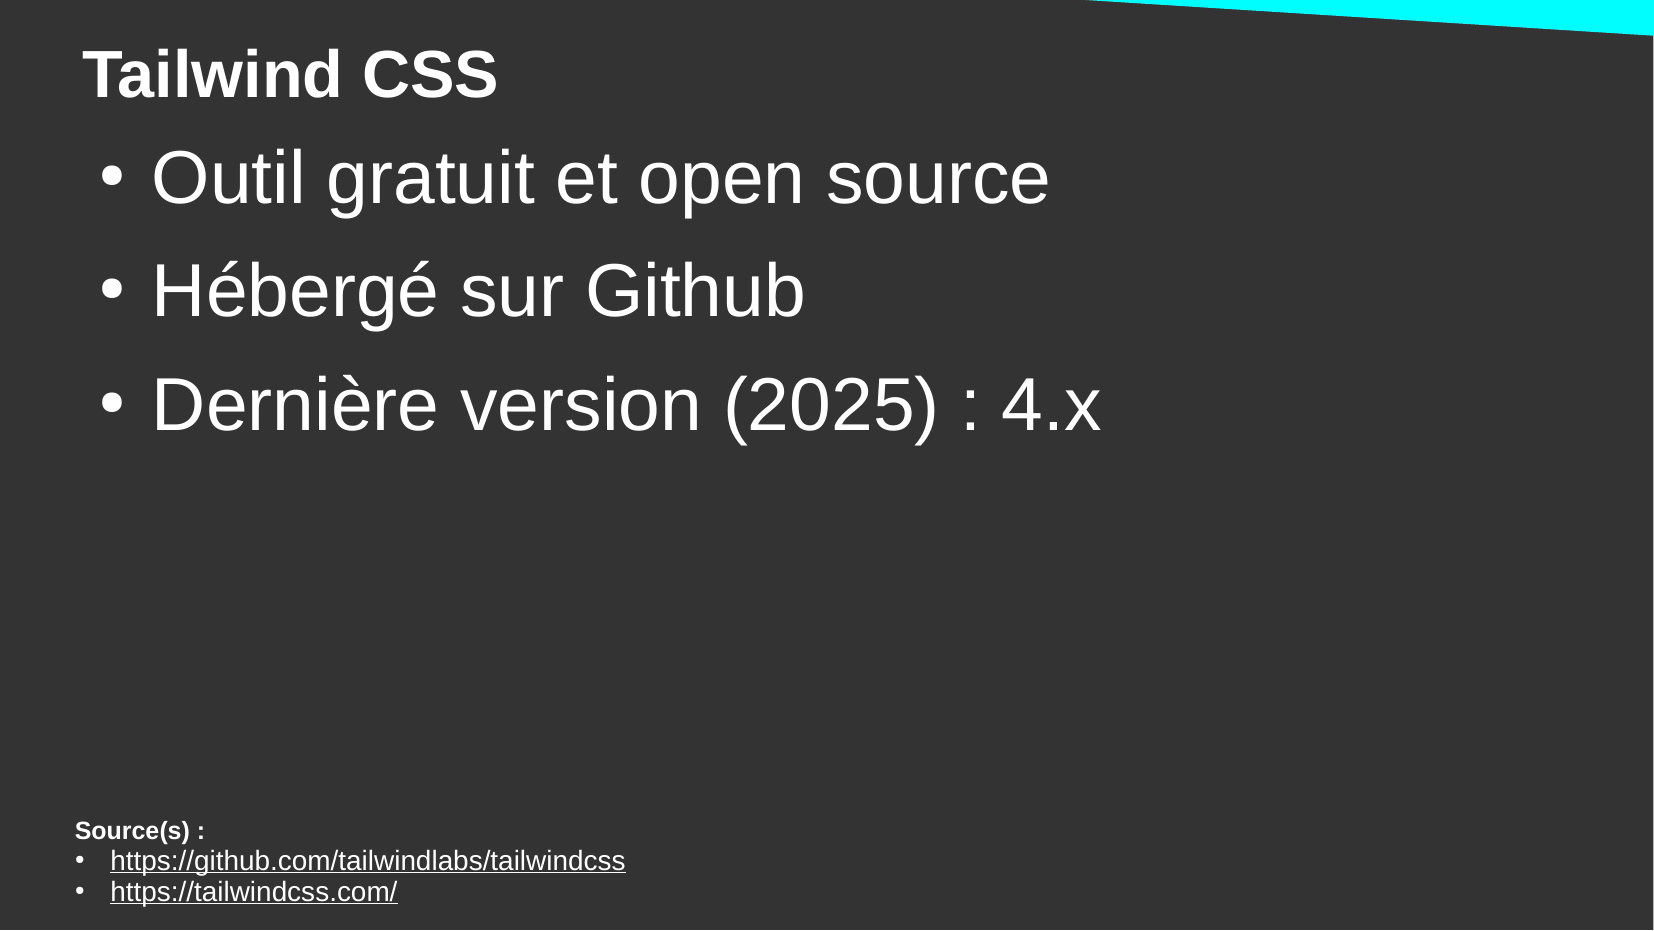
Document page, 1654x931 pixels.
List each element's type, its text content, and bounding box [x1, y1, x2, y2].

text_box [1085, 0, 1654, 36]
title Tailwind CSS [82, 37, 1571, 114]
text_box Source(s) : https://github.com/tailwindlabs/tailwindcss https://tailwindcss.com/ [60, 809, 1583, 915]
list Outil gratuit et open source Hébergé sur Github Dernière version (2025) : 4.x [80, 135, 1620, 638]
